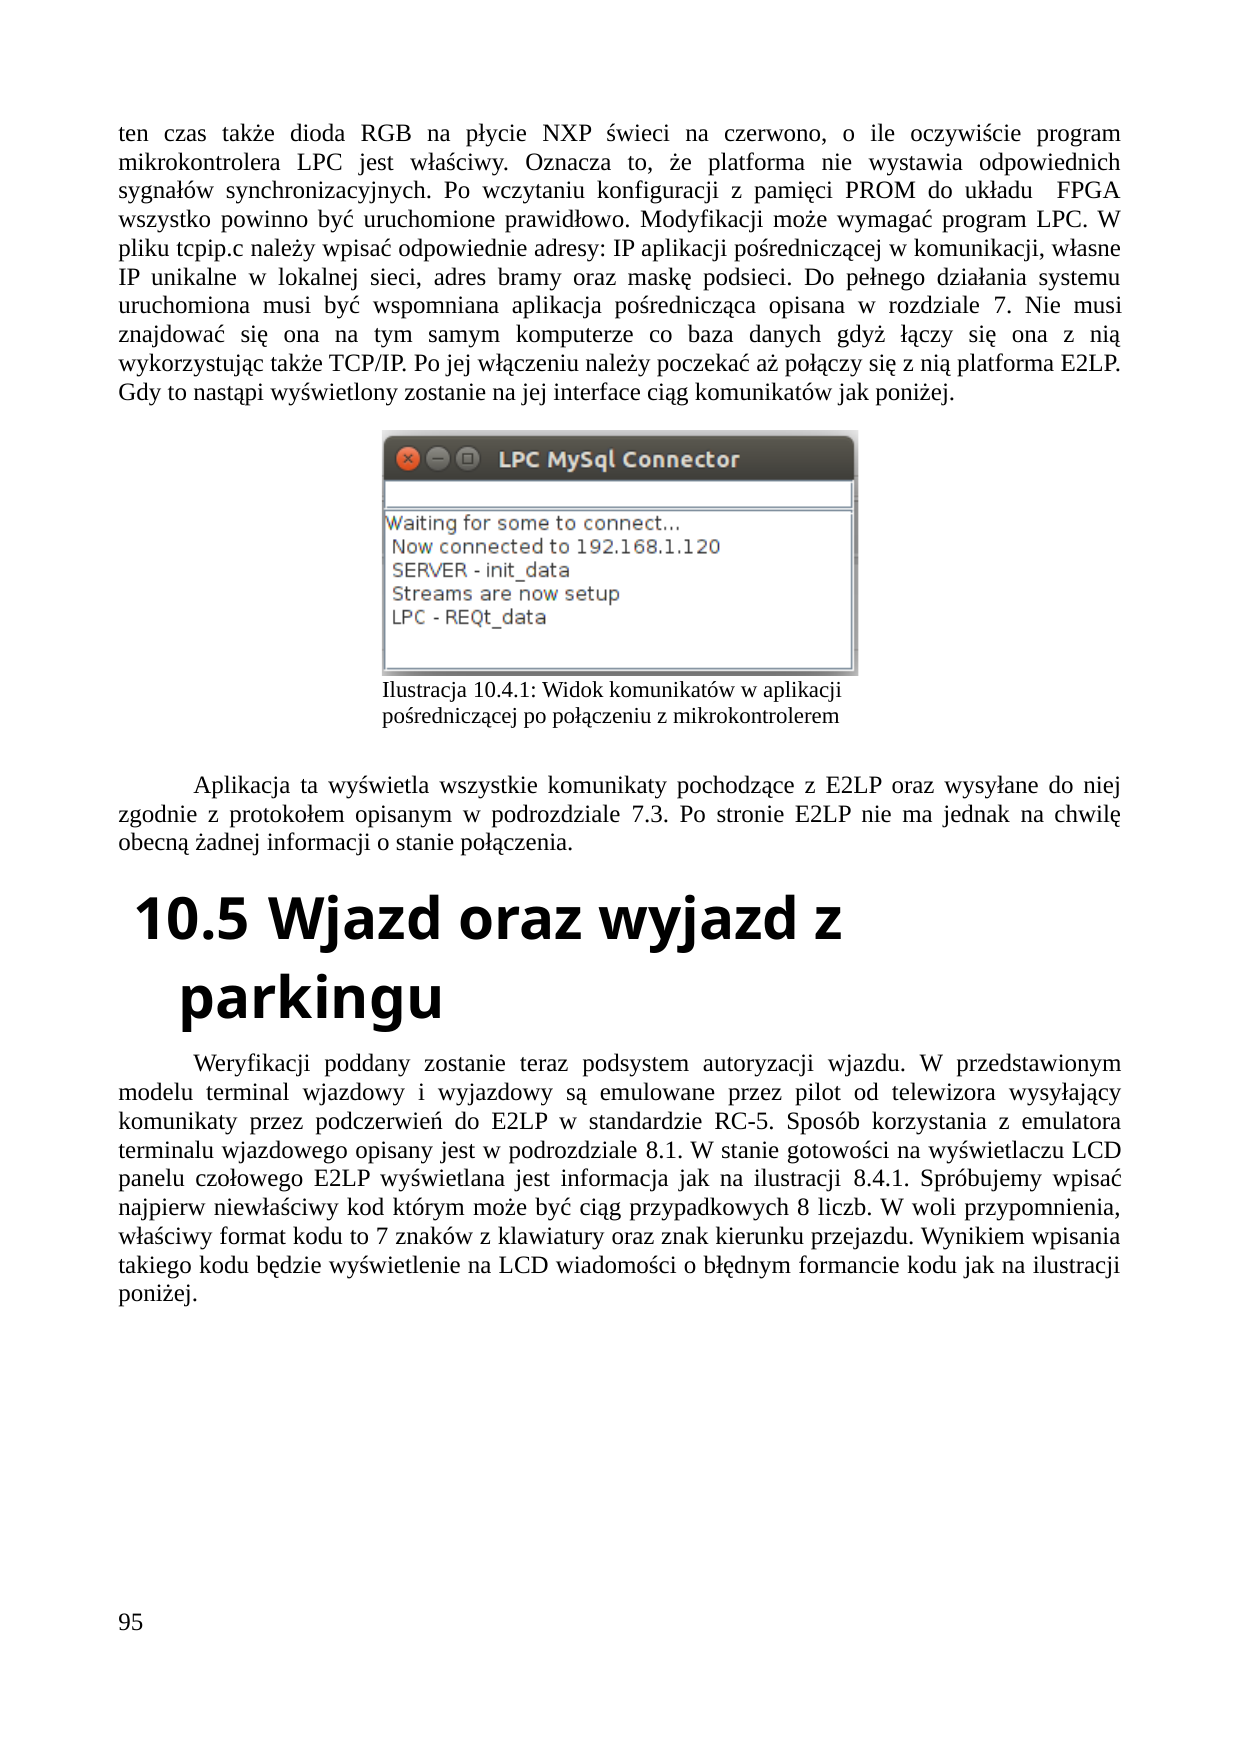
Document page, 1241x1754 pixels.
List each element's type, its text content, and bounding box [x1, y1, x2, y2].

text ten czas także dioda RGB na płycie NXP świeci na czerwono, o ile oczywiście program mikrokontrolera LPC jest właściwy. Oznacza to, że platforma nie wystawia odpowiednich sygnałów synchronizacyjnych. Po wczytaniu konfiguracji z pamięci PROM do układu FPGA wszystko powinno być uruchomione prawidłowo. Modyfikacji może wymagać program LPC. W pliku tcpip.c należy wpisać odpowiednie adresy: IP aplikacji pośredniczącej w komunikacji, własne IP unikalne w lokalnej sieci, adres bramy oraz maskę podsieci. Do pełnego działania systemu uruchomiona musi być wspomniana aplikacja pośrednicząca opisana w rozdziale 7. Nie musi znajdować się ona na tym samym komputerze co baza danych gdyż łączy się ona z nią wykorzystując także TCP/IP. Po jej włączeniu należy poczekać aż połączy się z nią platforma E2LP. Gdy to nastąpi wyświetlony zostanie na jej interface ciąg komunikatów jak poniżej. [118, 118, 1122, 406]
subtitle Wjazd oraz wyjazd z parkingu [118, 877, 1122, 1036]
text Ilustracja 10.4.1: Widok komunikatów w aplikacji pośredniczącej po połączeniu z mikrokontrolerem [382, 676, 858, 729]
text Aplikacja ta wyświetla wszystkie komunikaty pochodzące z E2LP oraz wysyłane do niej zgodnie z protokołem opisanym w podrozdziale 7.3. Po stronie E2LP nie ma jednak na chwilę obecną żadnej informacji o stanie połączenia. [118, 770, 1122, 856]
text Weryfikacji poddany zostanie teraz podsystem autoryzacji wjazdu. W przedstawionym modelu terminal wjazdowy i wyjazdowy są emulowane przez pilot od telewizora wysyłający komunikaty przez podczerwień do E2LP w standardzie RC-5. Sposób korzystania z emulatora terminalu wjazdowego opisany jest w podrozdziale 8.1. W stanie gotowości na wyświetlaczu LCD panelu czołowego E2LP wyświetlana jest informacja jak na ilustracji 8.4.1. Spróbujemy wpisać najpierw niewłaściwy kod którym może być ciąg przypadkowych 8 liczb. W woli przypomnienia, właściwy format kodu to 7 znaków z klawiatury oraz znak kierunku przejazdu. Wynikiem wpisania takiego kodu będzie wyświetlenie na LCD wiadomości o błędnym formancie kodu jak na ilustracji poniżej. [118, 1048, 1122, 1307]
picture [381, 430, 859, 676]
